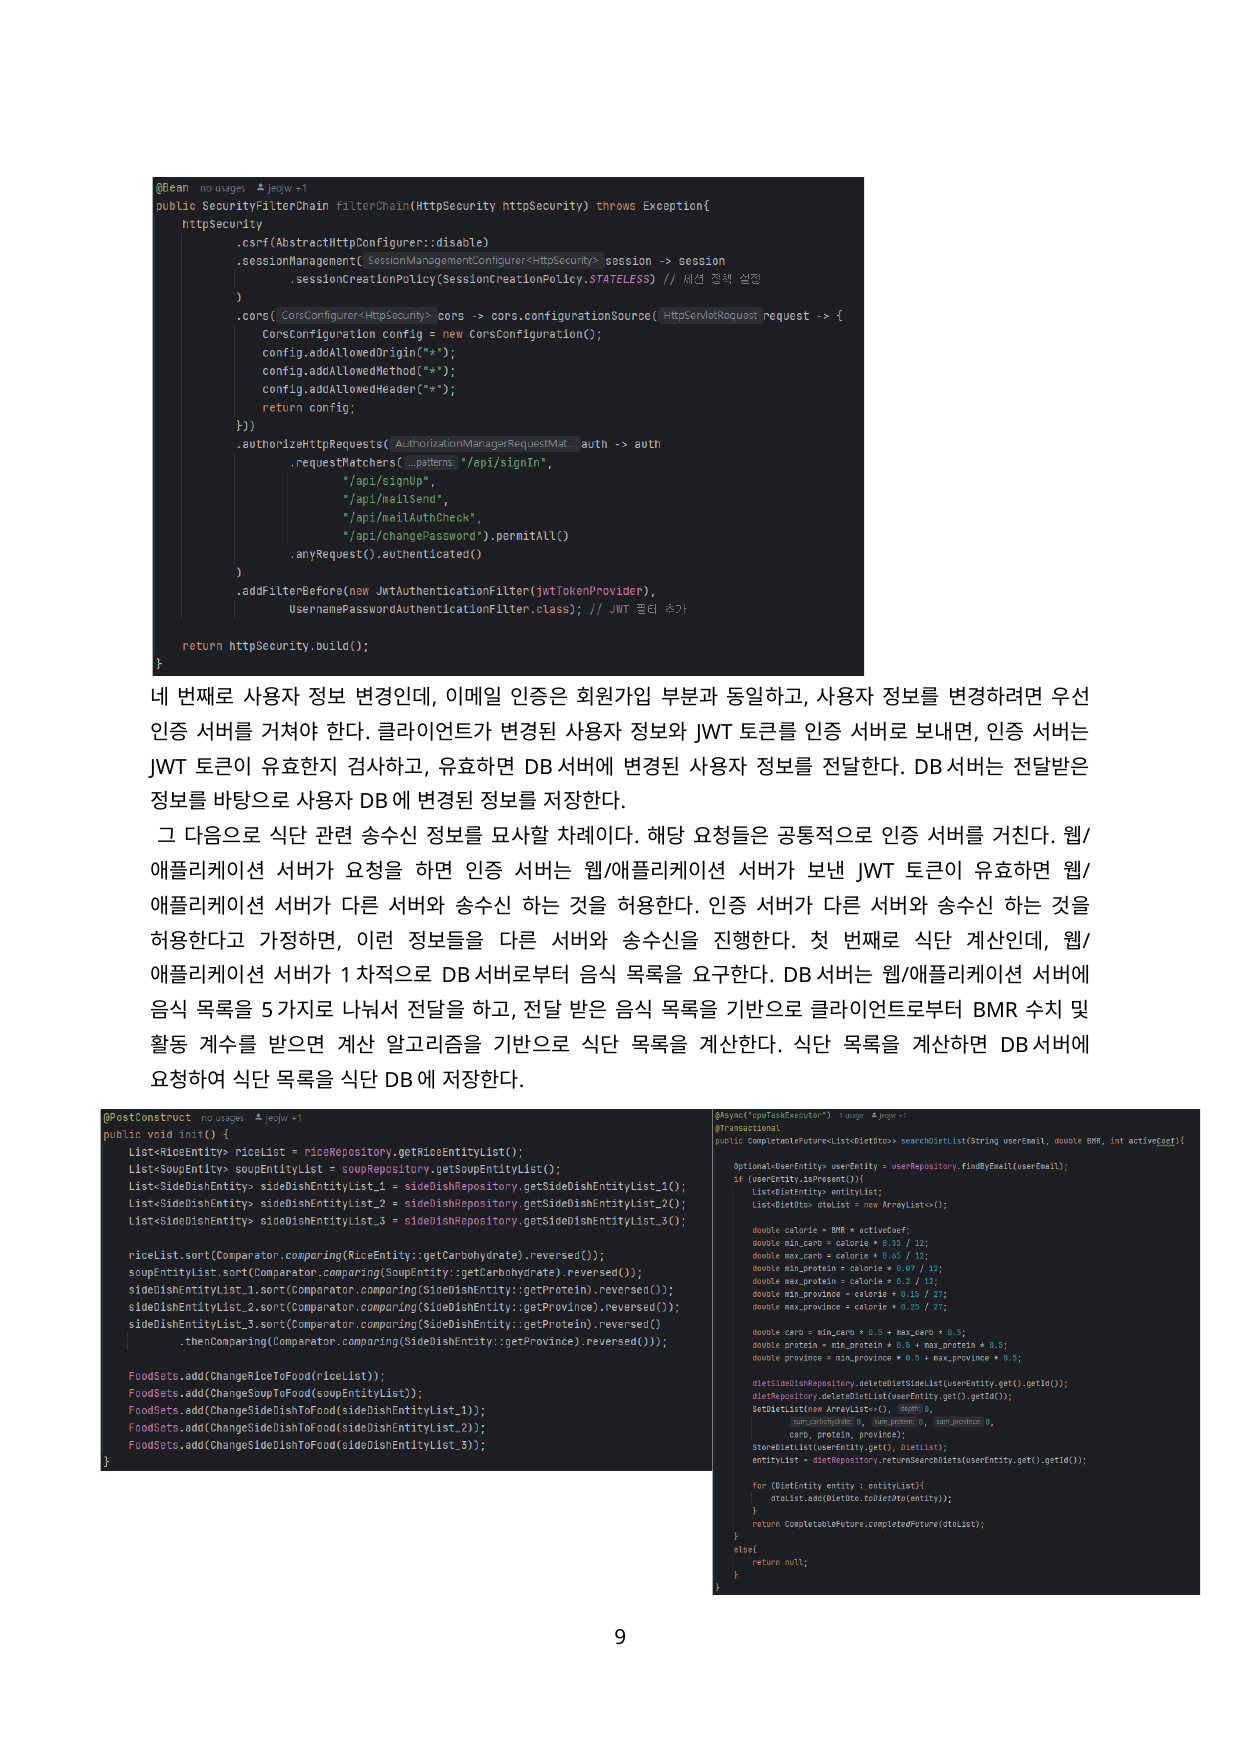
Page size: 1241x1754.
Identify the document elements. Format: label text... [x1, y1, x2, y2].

text 그 다음으로 식단 관련 송수신 정보를 묘사할 차례이다. 해당 요청들은 공통적으로 인증 서버를 거친다. 웹/애플리케이션 서버가 요청을 하면 인증 서버는 웹/애플리케이션 서버가 보낸 JWT 토큰이 유효하면 웹/애플리케이션 서버가 다른 서버와 송수신 하는 것을 허용한다. 인증 서버가 다른 서버와 송수신 하는 것을 허용한다고 가정하면, 이런 정보들을 다른 서버와 송수신을 진행한다. 첫 번째로 식단 계산인데, 웹/애플리케이션 서버가 1차적으로 DB서버로부터 음식 목록을 요구한다. DB서버는 웹/애플리케이션 서버에 음식 목록을 5가지로 나눠서 전달을 하고, 전달 받은 음식 목록을 기반으로 클라이언트로부터 BMR 수치 및 활동 계수를 받으면 계산 알고리즘을 기반으로 식단 목록을 계산한다. 식단 목록을 계산하면 DB서버에 요청하여 식단 목록을 식단 DB에 저장한다. [150, 819, 1090, 1093]
picture [152, 177, 865, 676]
text 네 번째로 사용자 정보 변경인데, 이메일 인증은 회원가입 부분과 동일하고, 사용자 정보를 변경하려면 우선 인증 서버를 거쳐야 한다. 클라이언트가 변경된 사용자 정보와 JWT 토큰를 인증 서버로 보내면, 인증 서버는 JWT 토큰이 유효한지 검사하고, 유효하면 DB서버에 변경된 사용자 정보를 전달한다. DB서버는 전달받은 정보를 바탕으로 사용자 DB에 변경된 정보를 저장한다. [150, 676, 1090, 815]
picture [100, 1109, 1201, 1595]
